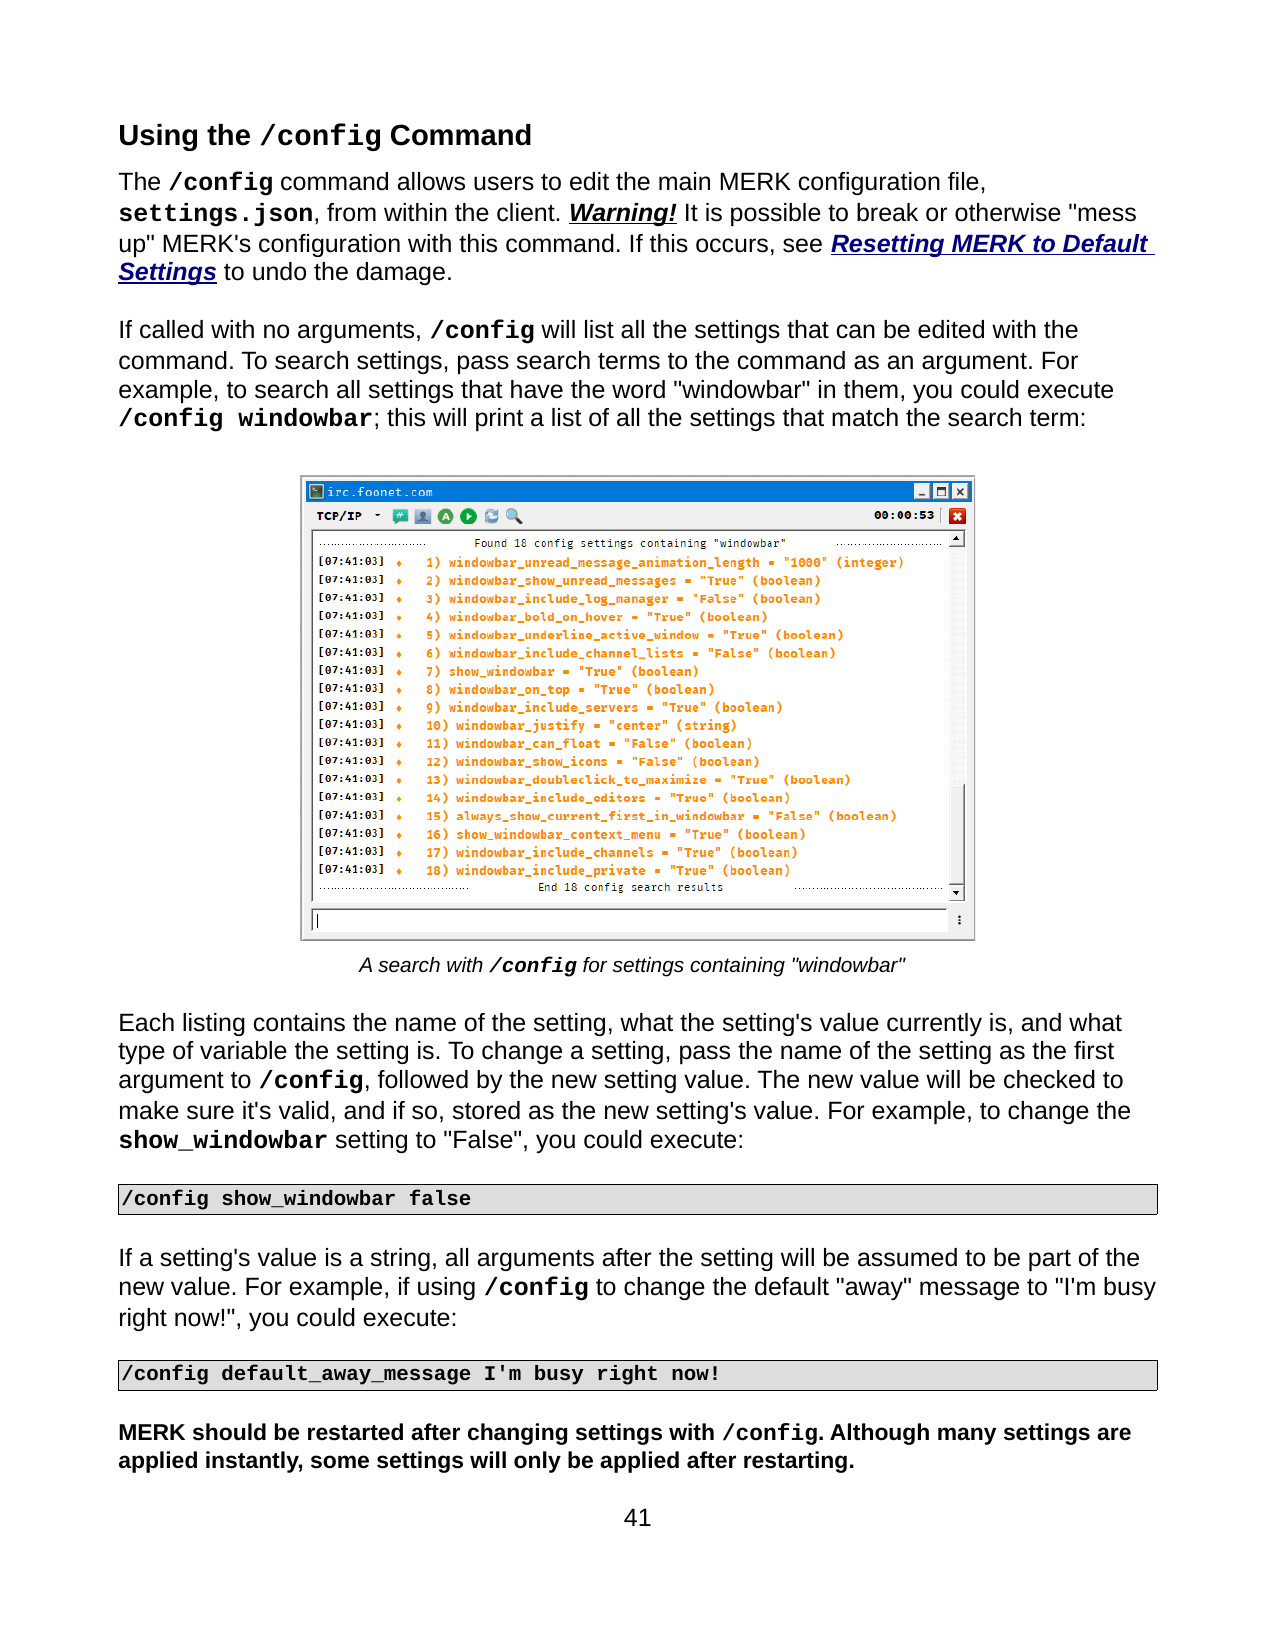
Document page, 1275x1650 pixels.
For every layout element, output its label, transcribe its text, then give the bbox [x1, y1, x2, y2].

picture [300, 475, 976, 941]
text Each listing contains the name of the setting, what the setting's value currently is, and what type of variable the setting is. To change a setting, pass the name of the setting as the first argument to /config, followed by the new setting value. The new value will be checked to make sure it's valid, and if so, stored as the new setting's value. For example, to change the show_windowbar setting to "False", you could execute: [118, 1007, 1157, 1156]
text MERK should be restarted after changing settings with /config. Although many settings are applied instantly, some settings will only be applied after restarting. [118, 1419, 1157, 1473]
text If called with no arguments, /config will list all the settings that can be edited with the command. To search settings, pass search terms to the command as an argument. For example, to search all settings that have the word "windowbar" in them, you could execute /config windowbar; this will print a list of all the settings that match the search term: [118, 315, 1157, 434]
subtitle Using the /config Command [118, 118, 1157, 154]
text A search with /config for settings containing "windowbar" [359, 941, 916, 979]
table_header /config default_away_message I'm busy right now! [119, 1361, 1157, 1390]
table_header /config show_windowbar false [119, 1185, 1157, 1214]
text If a setting's value is a string, all arguments after the setting will be assumed to be part of the new value. For example, if using /config to change the default "away" message to "I'm busy right now!", you could execute: [118, 1243, 1157, 1331]
text The /config command allows users to edit the main MERK configuration file, settings.json, from within the client. Warning! It is possible to break or otherwise "mess up" MERK's configuration with this command. If this occurs, see Resetting MERK to Default Settings to undo the damage. [118, 167, 1157, 286]
